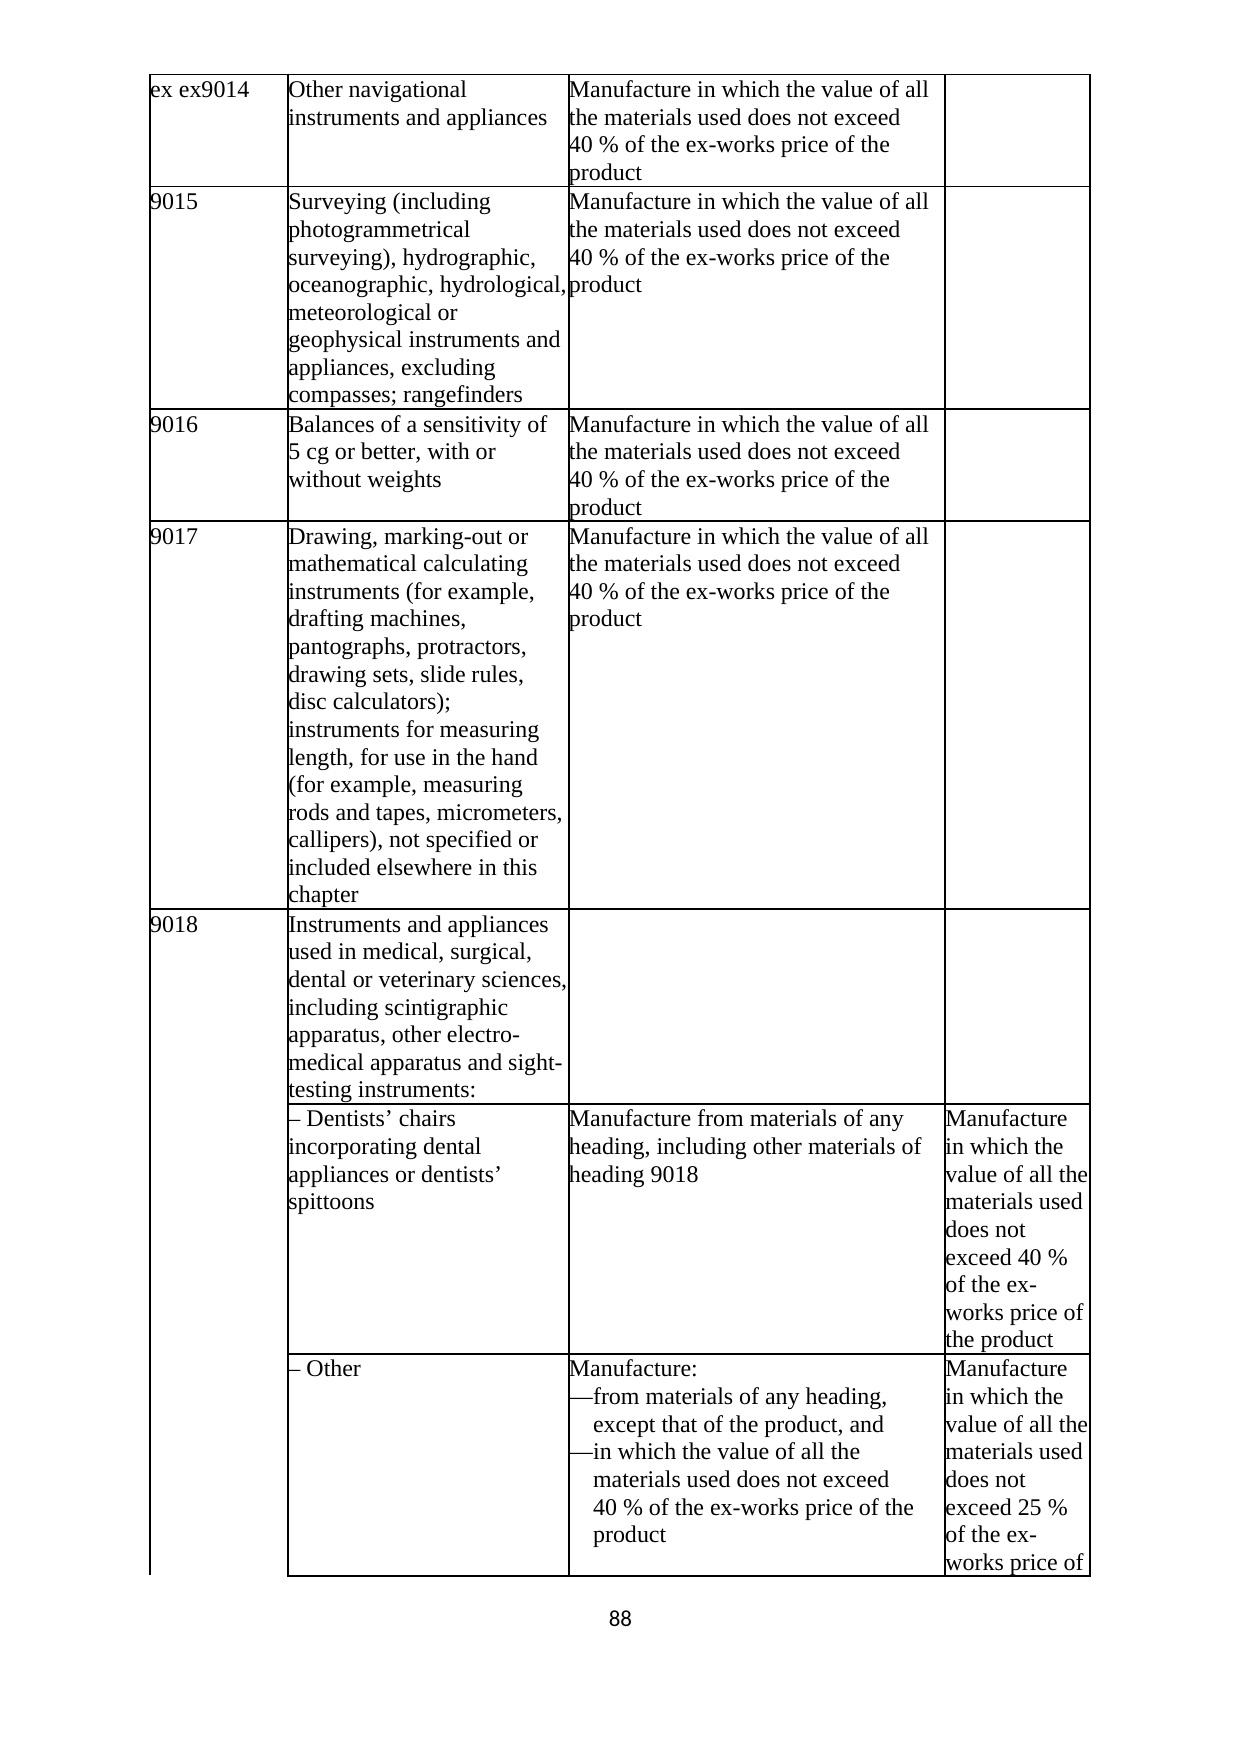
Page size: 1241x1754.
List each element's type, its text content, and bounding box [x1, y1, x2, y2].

table_cell Other navigational instruments and appliances [289, 75, 568, 186]
table_cell [570, 1548, 944, 1575]
table_header in which the value of all the materials used does not exceed 40 % of the ex-works price of the product [593, 1437, 944, 1548]
table_cell Manufacture in which the value of all the materials used does not exceed 40 % of the ex-works price of the product [946, 1105, 1089, 1353]
table_header from materials of any heading, except that of the product, and [593, 1382, 944, 1437]
table_cell 9017 [151, 522, 287, 908]
table_cell 9016 [151, 410, 287, 520]
table_cell Balances of a sensitivity of 5 cg or better, with or without weights [289, 410, 568, 520]
table_cell Manufacture: [570, 1355, 944, 1382]
table_cell [570, 910, 944, 1103]
table_header — [570, 1437, 593, 1548]
table_cell Manufacture in which the value of all the materials used does not exceed 25 % of the ex-works price of [946, 1355, 1089, 1575]
table_cell [946, 522, 1089, 908]
table_cell Manufacture in which the value of all the materials used does not exceed 40 % of the ex-works price of the product [570, 410, 944, 520]
table_cell ex ex9014 [151, 75, 287, 186]
table_cell Manufacture from materials of any heading, including other materials of heading 9018 [570, 1105, 944, 1353]
table_cell [946, 75, 1089, 186]
table_cell – Dentists’ chairs incorporating dental appliances or dentists’ spittoons [289, 1105, 568, 1353]
table_cell Manufacture in which the value of all the materials used does not exceed 40 % of the ex-works price of the product [570, 75, 944, 186]
table_cell – Other [289, 1355, 568, 1575]
table_cell [946, 910, 1089, 1103]
table_cell Drawing, marking-out or mathematical calculating instruments (for example, drafting machines, pantographs, protractors, drawing sets, slide rules, disc calculators); instruments for measuring length, for use in the hand (for example, measuring rods and tapes, micrometers, callipers), not specified or included elsewhere in this chapter [289, 522, 568, 908]
table_cell 9015 [151, 187, 287, 408]
table_cell Instruments and appliances used in medical, surgical, dental or veterinary sciences, including scintigraphic apparatus, other electro-medical apparatus and sight-testing instruments: [289, 910, 568, 1103]
table_cell 9018 [151, 910, 287, 1575]
table_cell [946, 410, 1089, 520]
table_cell Manufacture in which the value of all the materials used does not exceed 40 % of the ex-works price of the product [570, 187, 944, 408]
table_cell Surveying (including photogrammetrical surveying), hydrographic, oceanographic, hydrological, meteorological or geophysical instruments and appliances, excluding compasses; rangefinders [289, 187, 568, 408]
table_cell [946, 187, 1089, 408]
table_header — [570, 1382, 593, 1437]
table_cell Manufacture in which the value of all the materials used does not exceed 40 % of the ex-works price of the product [570, 522, 944, 908]
